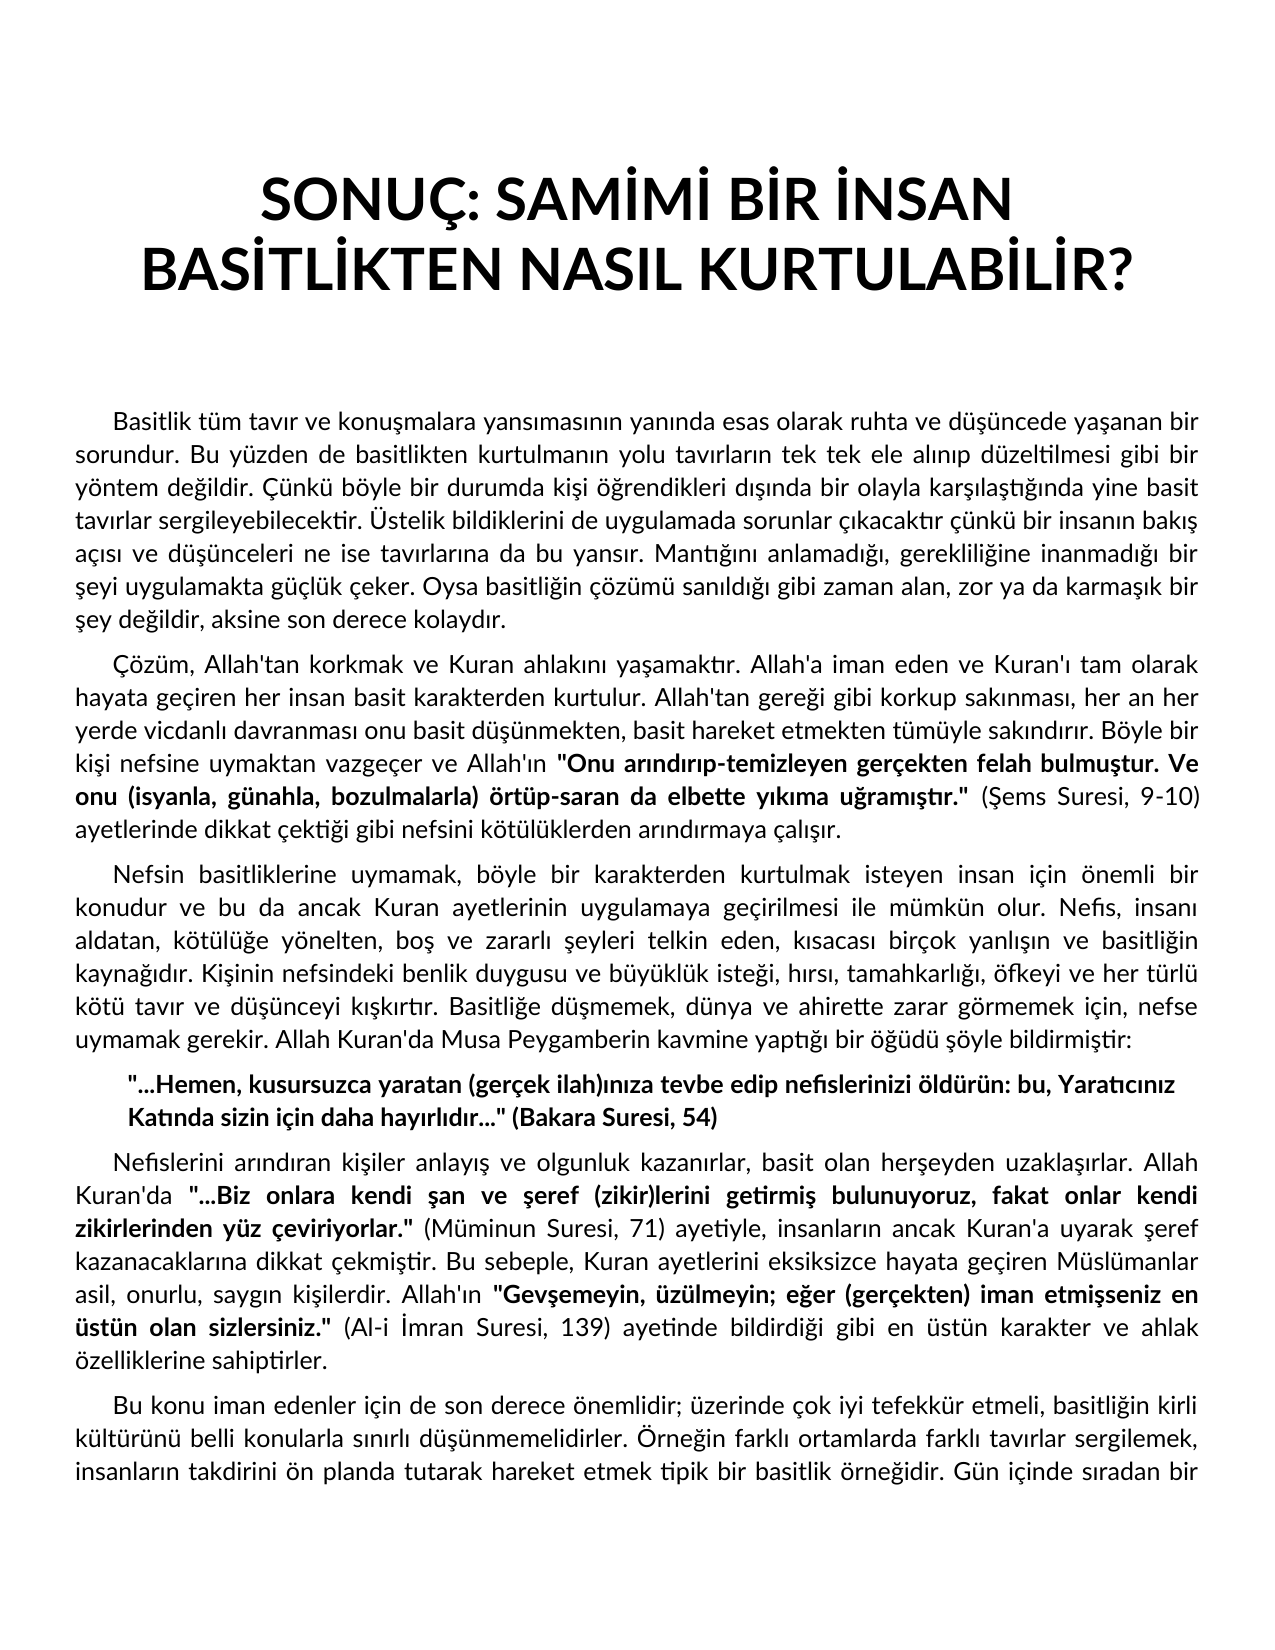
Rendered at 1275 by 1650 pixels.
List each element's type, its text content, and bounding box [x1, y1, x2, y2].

text Çözüm, Allah'tan korkmak ve Kuran ahlakını yaşamaktır. Allah'a iman eden ve Kuran'ı tam olarak hayata geçiren her insan basit karakterden kurtulur. Allah'tan gereği gibi korkup sakınması, her an her yerde vicdanlı davranması onu basit düşünmekten, basit hareket etmekten tümüyle sakındırır. Böyle bir kişi nefsine uymaktan vazgeçer ve Allah'ın "Onu arındırıp-temizleyen gerçekten felah bulmuştur. Ve onu (isyanla, günahla, bozulmalarla) örtüp-saran da elbette yıkıma uğramıştır." (Şems Suresi, 9-10) ayetlerinde dikkat çektiği gibi nefsini kötülüklerden arındırmaya çalışır. [75, 649, 1200, 843]
text Nefsin basitliklerine uymamak, böyle bir karakterden kurtulmak isteyen insan için önemli bir konudur ve bu da ancak Kuran ayetlerinin uygulamaya geçirilmesi ile mümkün olur. Nefis, insanı aldatan, kötülüğe yönelten, boş ve zararlı şeyleri telkin eden, kısacası birçok yanlışın ve basitliğin kaynağıdır. Kişinin nefsindeki benlik duygusu ve büyüklük isteği, hırsı, tamahkarlığı, öfkeyi ve her türlü kötü tavır ve düşünceyi kışkırtır. Basitliğe düşmemek, dünya ve ahirette zarar görmemek için, nefse uymamak gerekir. Allah Kuran'da Musa Peygamberin kavmine yaptığı bir öğüdü şöyle bildirmiştir: [75, 859, 1200, 1053]
subtitle SONUÇ: SAMİMİ BİR İNSAN BASİTLİKTEN NASIL KURTULABİLİR? [75, 162, 1200, 302]
text Bu konu iman edenler için de son derece önemlidir; üzerinde çok iyi tefekkür etmeli, basitliğin kirli kültürünü belli konularla sınırlı düşünmemelidirler. Örneğin farklı ortamlarda farklı tavırlar sergilemek, insanların takdirini ön planda tutarak hareket etmek tipik bir basitlik örneğidir. Gün içinde sıradan bir [75, 1390, 1200, 1486]
text "...Hemen, kusursuzca yaratan (gerçek ilah)ınıza tevbe edip nefislerinizi öldürün: bu, Yaratıcınız Katında sizin için daha hayırlıdır..." (Bakara Suresi, 54) [127, 1069, 1177, 1132]
text Basitlik tüm tavır ve konuşmalara yansımasının yanında esas olarak ruhta ve düşüncede yaşanan bir sorundur. Bu yüzden de basitlikten kurtulmanın yolu tavırların tek tek ele alınıp düzeltilmesi gibi bir yöntem değildir. Çünkü böyle bir durumda kişi öğrendikleri dışında bir olayla karşılaştığında yine basit tavırlar sergileyebilecektir. Üstelik bildiklerini de uygulamada sorunlar çıkacaktır çünkü bir insanın bakış açısı ve düşünceleri ne ise tavırlarına da bu yansır. Mantığını anlamadığı, gerekliliğine inanmadığı bir şeyi uygulamakta güçlük çeker. Oysa basitliğin çözümü sanıldığı gibi zaman alan, zor ya da karmaşık bir şey değildir, aksine son derece kolaydır. [75, 406, 1200, 633]
text Nefislerini arındıran kişiler anlayış ve olgunluk kazanırlar, basit olan herşeyden uzaklaşırlar. Allah Kuran'da "...Biz onlara kendi şan ve şeref (zikir)lerini getirmiş bulunuyoruz, fakat onlar kendi zikirlerinden yüz çeviriyorlar." (Müminun Suresi, 71) ayetiyle, insanların ancak Kuran'a uyarak şeref kazanacaklarına dikkat çekmiştir. Bu sebeple, Kuran ayetlerini eksiksizce hayata geçiren Müslümanlar asil, onurlu, saygın kişilerdir. Allah'ın "Gevşemeyin, üzülmeyin; eğer (gerçekten) iman etmişseniz en üstün olan sizlersiniz." (Al-i İmran Suresi, 139) ayetinde bildirdiği gibi en üstün karakter ve ahlak özelliklerine sahiptirler. [75, 1147, 1200, 1374]
